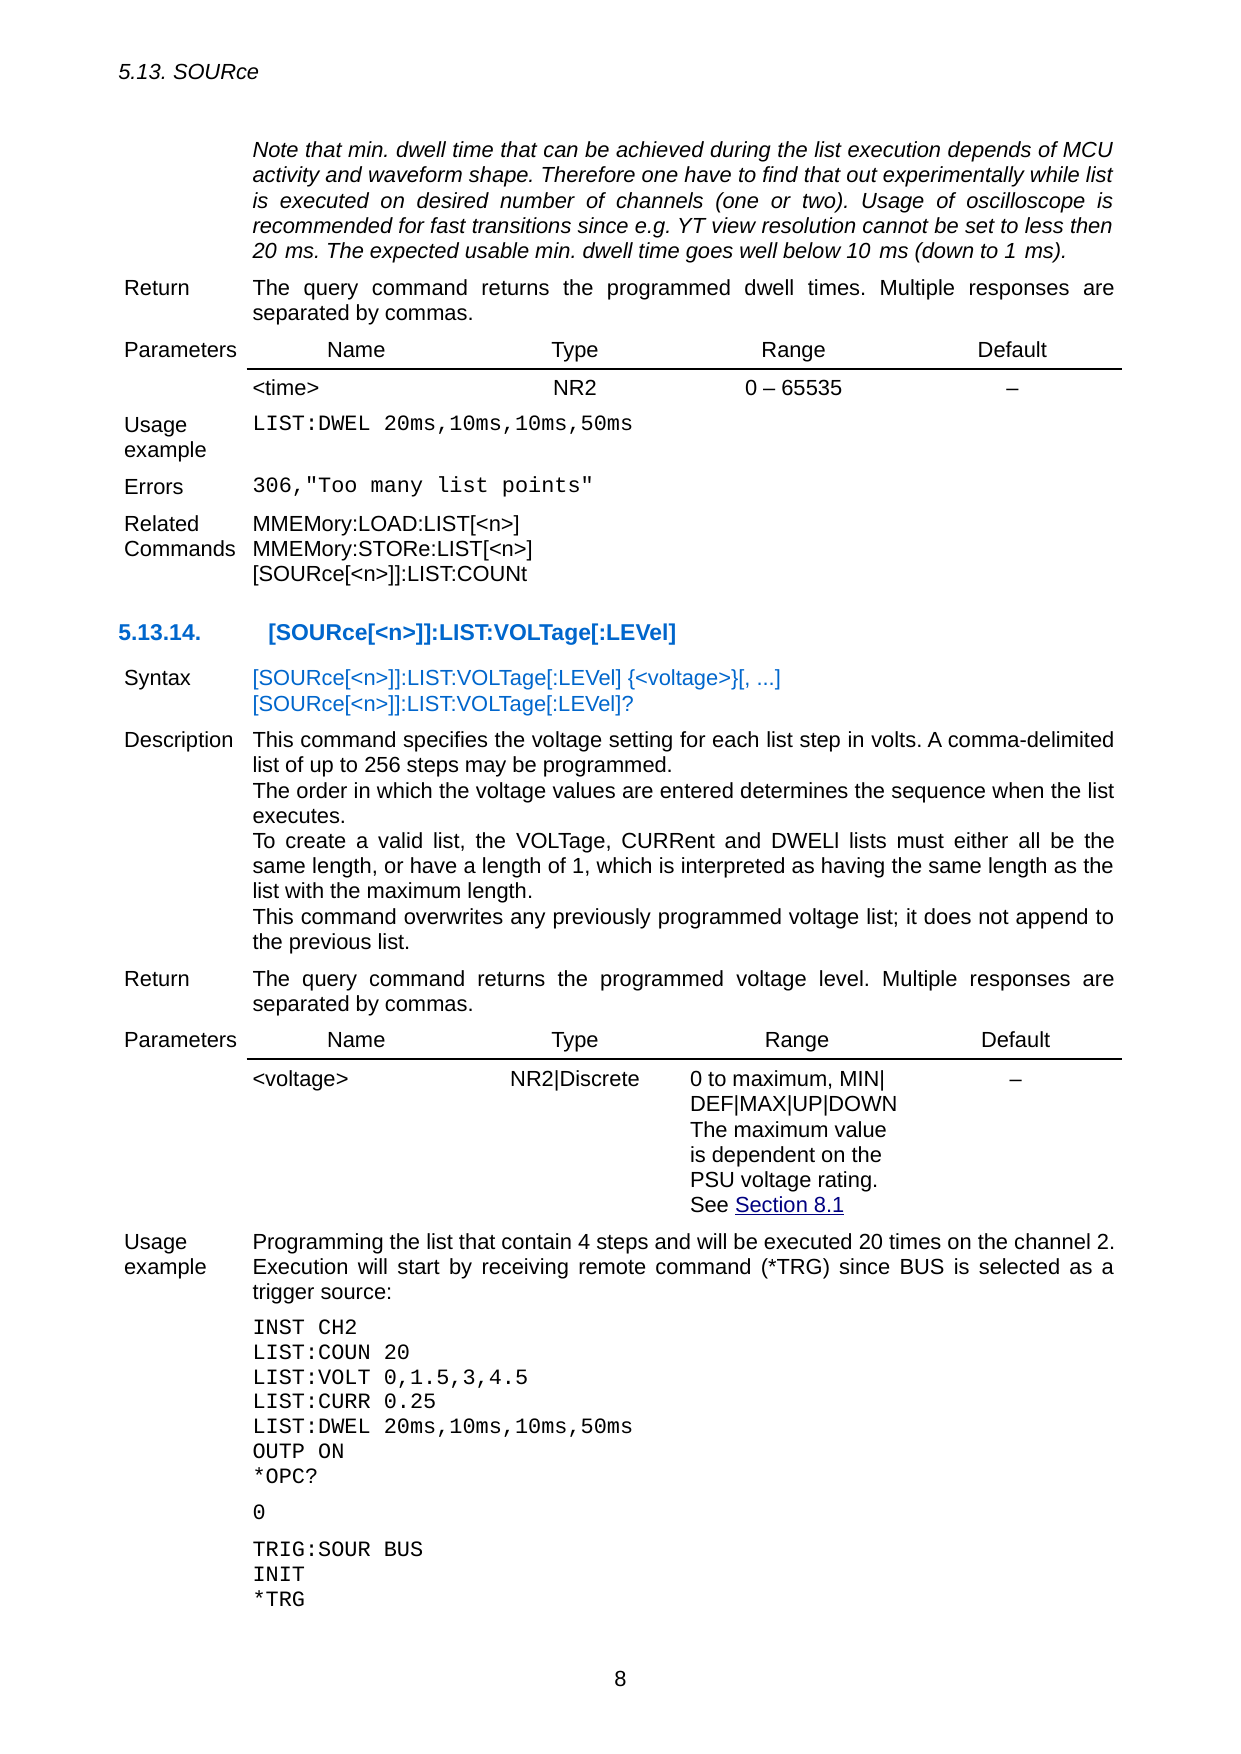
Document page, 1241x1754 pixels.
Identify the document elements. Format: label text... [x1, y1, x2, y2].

table_cell Programming the list that contain 4 steps and will be executed 20 times on the channel 2. Execution will start by receiving remote command (*TRG) since BUS is selected as a trigger source: INST CH2 LIST:COUN 20 LIST:VOLT 0,1.5,3,4.5 LIST:CURR 0.25 LIST:DWEL 20ms,10ms,10ms,50ms OUTP ON *OPC? 0 TRIG:SOUR BUS INIT *TRG [247, 1223, 1122, 1618]
table_cell [118, 106, 247, 269]
table_cell Default [909, 1022, 1122, 1058]
table_cell – [903, 370, 1122, 406]
table_cell Usage example [118, 1223, 247, 1618]
table_cell The query command returns the programmed voltage level. Multiple responses are separated by commas. [247, 960, 1122, 1022]
table_header [SOURce[<n>]]:LIST:VOLTage[:LEVel] {<voltage>}[, ...] [SOURce[<n>]]:LIST:VOLTage[:LEVel]? [247, 660, 1122, 721]
table_cell Related Commands [118, 505, 247, 592]
table_cell Note that min. dwell time that can be achieved during the list execution depends of MCU activity and waveform shape. Therefore one have to find that out experimentally while list is executed on desired number of channels (one or two). Usage of oscilloscope is recommended for fast transitions since e.g. YT view resolution cannot be set to less then 20 ms. The expected usable min. dwell time goes well below 10 ms (down to 1 ms). [247, 106, 1122, 269]
subtitle [SOURce[<n>]]:LIST:VOLTage[:LEVel] [118, 618, 1122, 645]
table_cell NR2 [465, 370, 684, 406]
table_cell <time> [247, 370, 465, 406]
table_cell Return [118, 960, 247, 1022]
table_header Syntax [118, 660, 247, 721]
table_cell The query command returns the programmed dwell times. Multiple responses are separated by commas. [247, 269, 1122, 331]
table_cell Usage example [118, 406, 247, 468]
table_cell Return [118, 269, 247, 331]
table_cell Name [247, 331, 465, 367]
table_cell MMEMory:LOAD:LIST[<n>] MMEMory:STORe:LIST[<n>] [SOURce[<n>]]:LIST:COUNt [247, 505, 1122, 592]
table_cell This command specifies the voltage setting for each list step in volts. A comma-delimited list of up to 256 steps may be programmed. The order in which the voltage values are entered determines the sequence when the list executes. To create a valid list, the VOLTage, CURRent and DWELl lists must either all be the same length, or have a length of 1, which is interpreted as having the same length as the list with the maximum length. This command overwrites any previously programmed voltage list; it does not append to the previous list. [247, 721, 1122, 960]
table_cell Type [465, 1022, 684, 1058]
table_cell Type [465, 331, 684, 367]
table_cell Description [118, 721, 247, 960]
table_cell 306,"Too many list points" [247, 468, 1122, 505]
table_cell Default [903, 331, 1122, 367]
table_cell 0 – 65535 [684, 370, 903, 406]
table_cell Range [684, 331, 903, 367]
table_cell <voltage> [247, 1060, 465, 1223]
table_cell 0 to maximum, MIN|DEF|MAX|UP|DOWN The maximum value is dependent on the PSU voltage rating. See Section 8.1 [684, 1060, 909, 1223]
table_cell Range [684, 1022, 909, 1058]
table_cell – [909, 1060, 1122, 1223]
table_cell NR2|Discrete [465, 1060, 684, 1223]
table_cell Parameters [118, 331, 247, 406]
table_cell Errors [118, 468, 247, 505]
table_cell LIST:DWEL 20ms,10ms,10ms,50ms [247, 406, 1122, 468]
table_cell Parameters [118, 1022, 247, 1223]
table_cell Name [247, 1022, 465, 1058]
